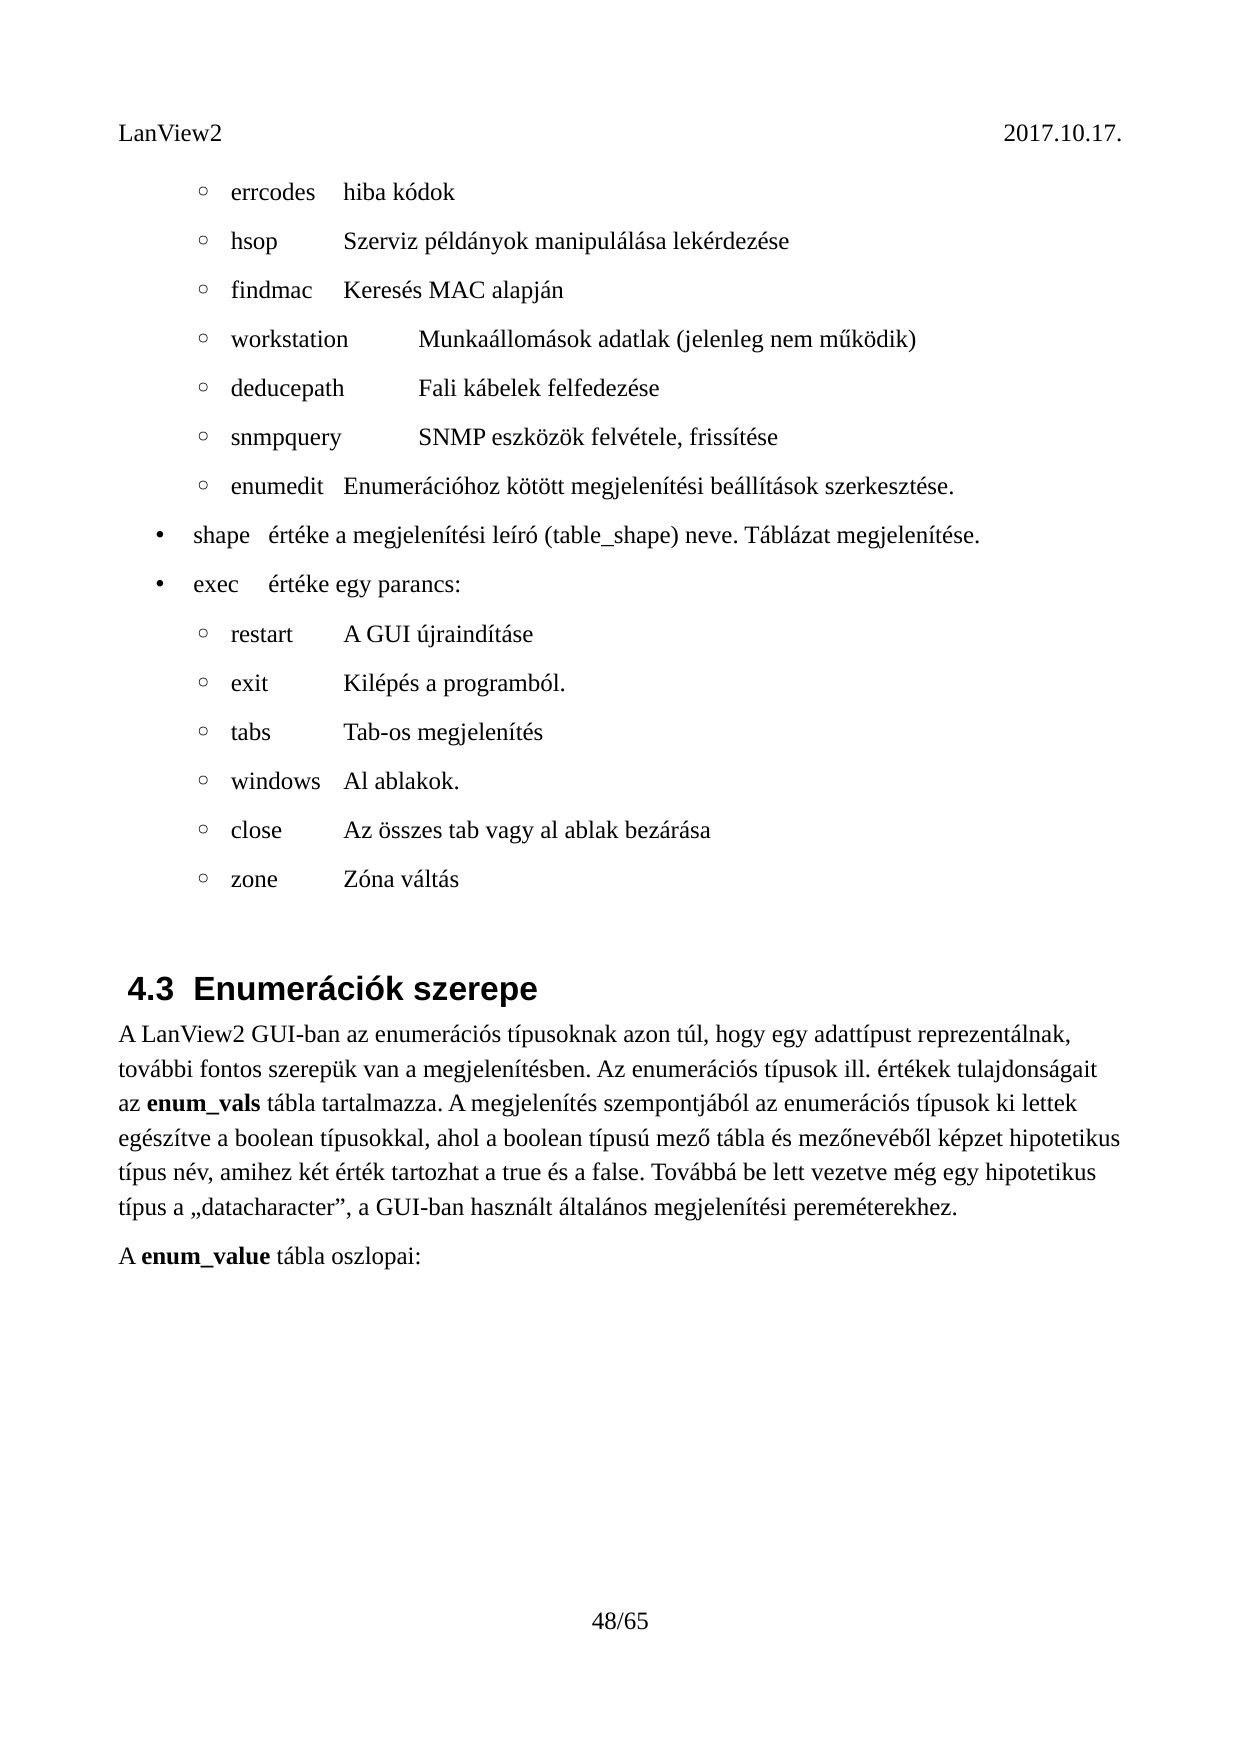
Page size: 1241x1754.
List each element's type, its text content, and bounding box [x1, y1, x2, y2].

list tabs Tab-os megjelenítés [193, 717, 1122, 746]
list workstation Munkaállomások adatlak (jelenleg nem működik) [193, 324, 1122, 353]
list exec értéke egy parancs: [156, 569, 1122, 598]
list restart A GUI újraindításe [193, 619, 1122, 647]
subtitle Enumerációk szerepe [118, 968, 1122, 1007]
text A LanView2 GUI-ban az enumerációs típusoknak azon túl, hogy egy adattípust reprezentálnak, további fontos szerepük van a megjelenítésben. Az enumerációs típusok ill. értékek tulajdonságait az enum_vals tábla tartalmazza. A megjelenítés szempontjából az enumerációs típusok ki lettek egészítve a boolean típusokkal, ahol a boolean típusú mező tábla és mezőnevéből képzet hipotetikus típus név, amihez két érték tartozhat a true és a false. Továbbá be lett vezetve még egy hipotetikus típus a „datacharacter”, a GUI-ban használt általános megjelenítési pereméterekhez. [118, 1019, 1122, 1221]
list shape értéke a megjelenítési leíró (table_shape) neve. Táblázat megjelenítése. [156, 521, 1122, 549]
text A enum_value tábla oszlopai: [118, 1241, 1122, 1270]
list exit Kilépés a programból. [193, 668, 1122, 696]
list errcodes hiba kódok [193, 177, 1122, 206]
list findmac Keresés MAC alapján [193, 275, 1122, 304]
list windows Al ablakok. [193, 766, 1122, 794]
list zone Zóna váltás [193, 864, 1122, 893]
list enumedit Enumerációhoz kötött megjelenítési beállítások szerkesztése. [193, 471, 1122, 500]
list deducepath Fali kábelek felfedezése [193, 373, 1122, 402]
list close Az összes tab vagy al ablak bezárása [193, 815, 1122, 844]
list hsop Szerviz példányok manipulálása lekérdezése [193, 226, 1122, 255]
list snmpquery SNMP eszközök felvétele, frissítése [193, 422, 1122, 451]
